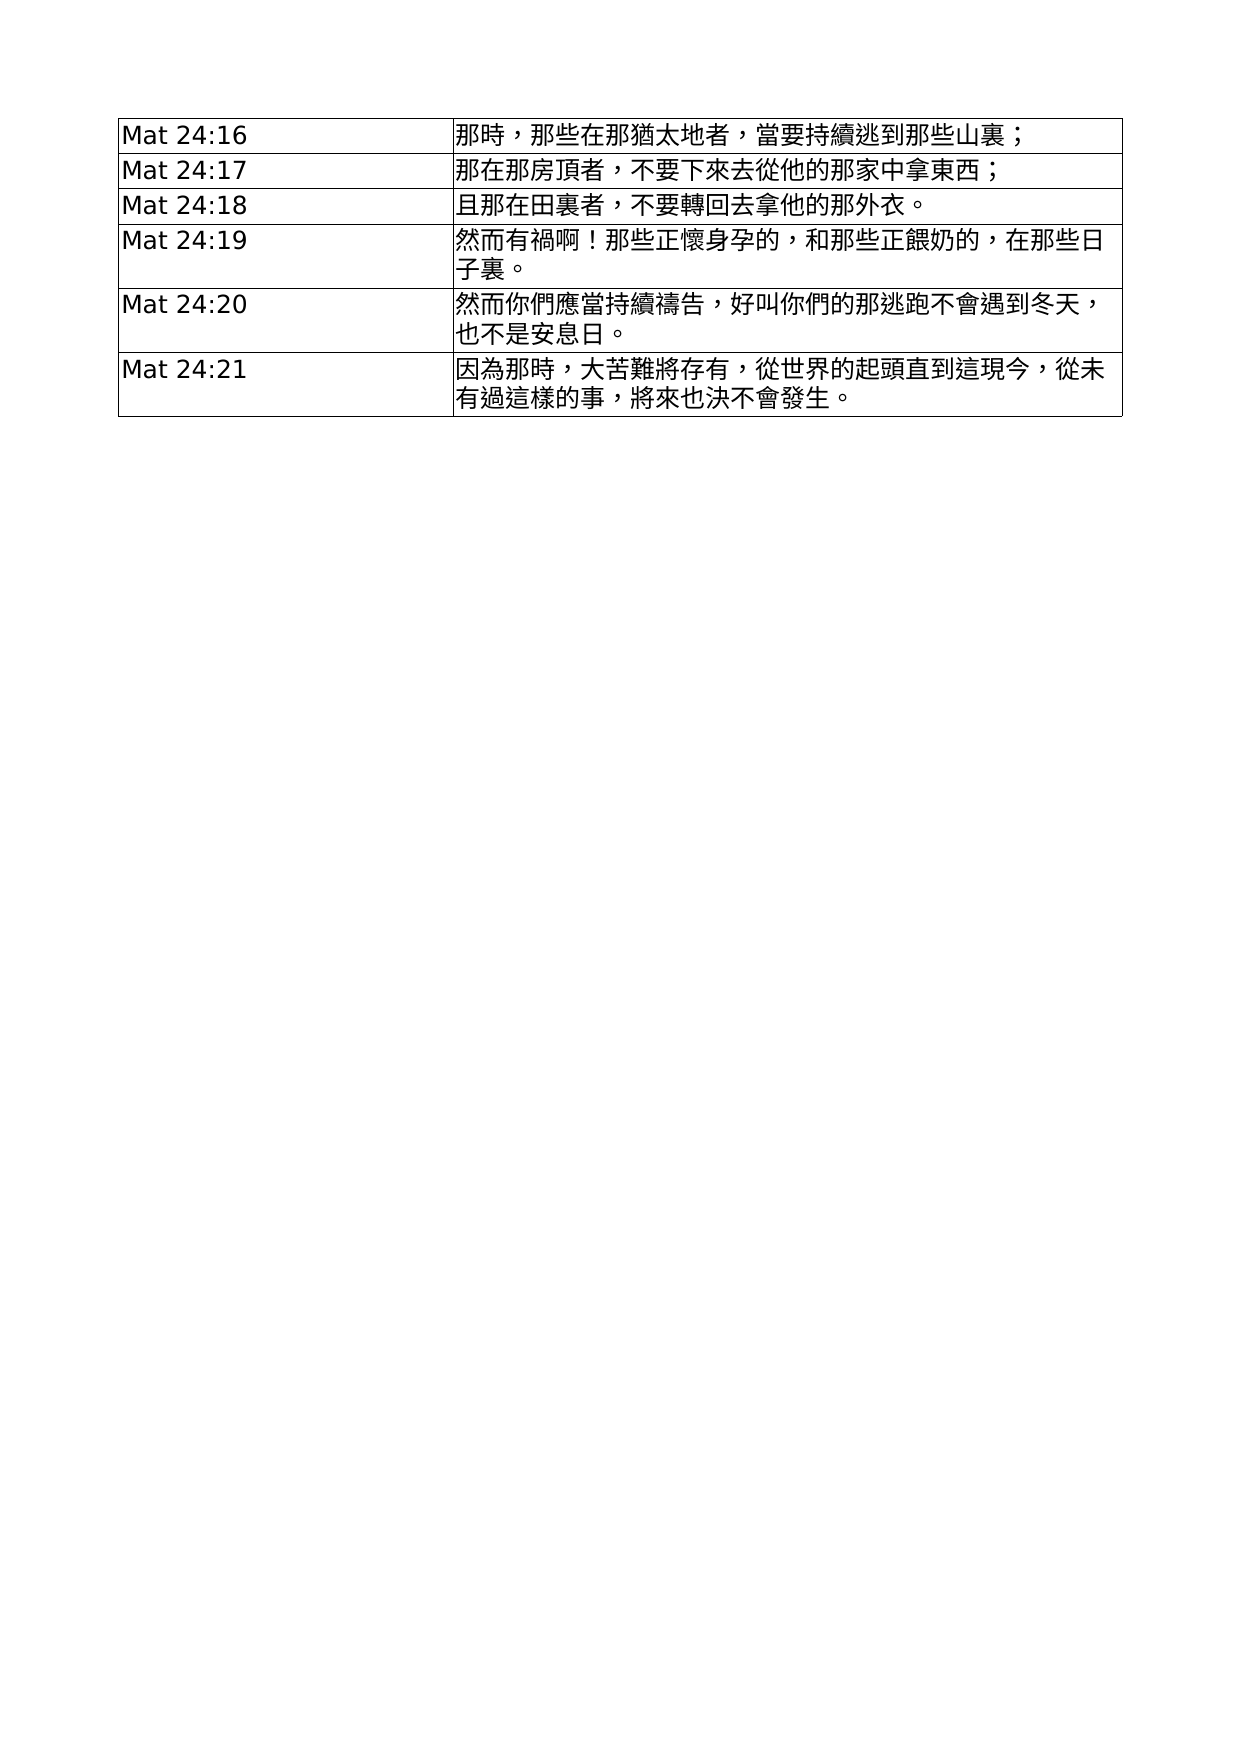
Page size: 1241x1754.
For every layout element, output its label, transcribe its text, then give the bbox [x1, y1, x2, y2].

table_cell 那時，那些在那猶太地者，當要持續逃到那些山裏； [454, 119, 1122, 153]
table_cell Mat 24:20 [119, 289, 453, 352]
table_cell Mat 24:16 [119, 119, 453, 153]
table_cell 且那在田裏者，不要轉回去拿他的那外衣。 [454, 189, 1122, 223]
table_cell Mat 24:17 [119, 154, 453, 188]
table_cell 然而你們應當持續禱告，好叫你們的那逃跑不會遇到冬天，也不是安息日。 [454, 289, 1122, 352]
table_cell 因為那時，大苦難將存有，從世界的起頭直到這現今，從未有過這樣的事，將來也決不會發生。 [454, 353, 1122, 416]
table_cell Mat 24:18 [119, 189, 453, 223]
table_cell Mat 24:19 [119, 225, 453, 288]
table_cell 那在那房頂者，不要下來去從他的那家中拿東西； [454, 154, 1122, 188]
table_cell Mat 24:21 [119, 353, 453, 416]
table_cell 然而有禍啊！那些正懷身孕的，和那些正餵奶的，在那些日子裏。 [454, 225, 1122, 288]
